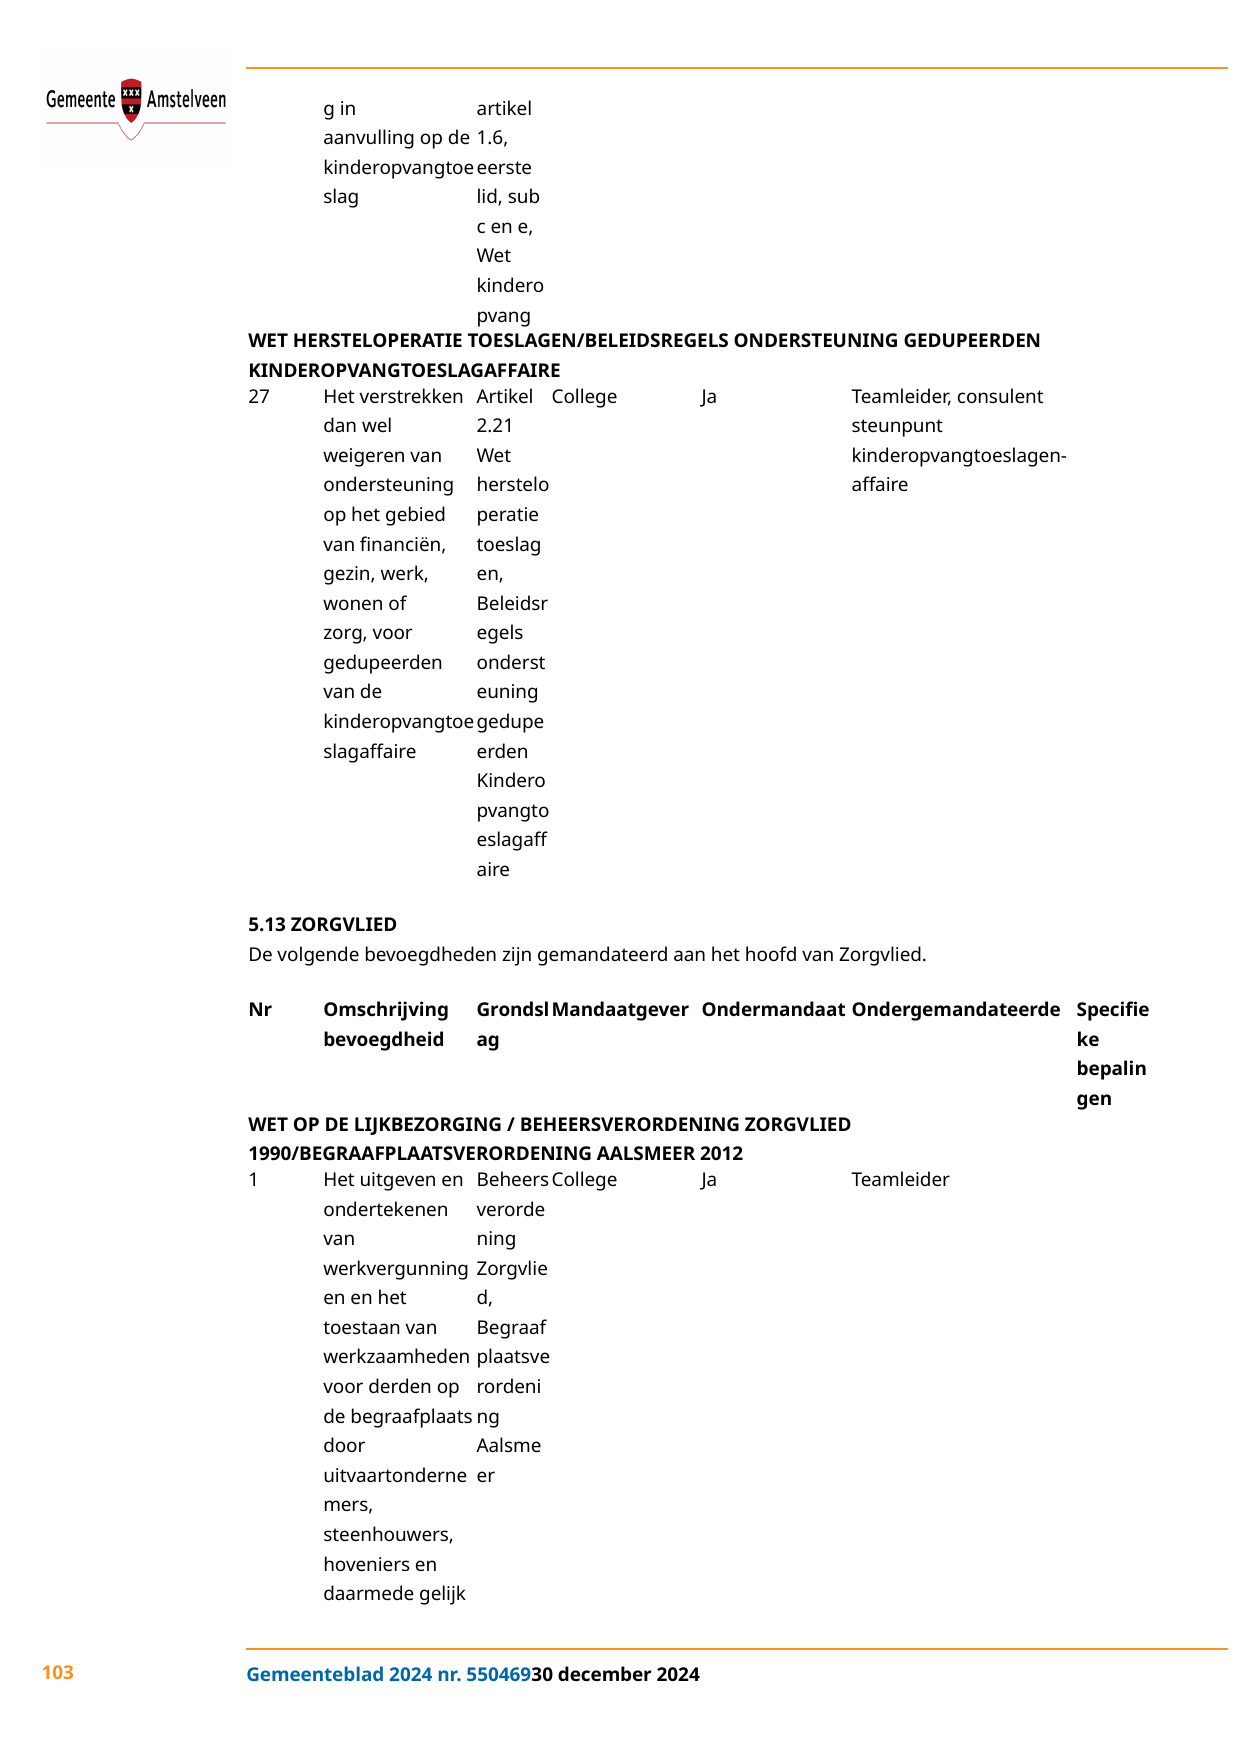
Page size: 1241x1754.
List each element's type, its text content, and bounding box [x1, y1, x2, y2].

table_cell [1076, 95, 1152, 328]
table_cell Ja [701, 383, 851, 882]
table_cell 1 [248, 1166, 323, 1606]
table_cell Mandaatgever [551, 996, 701, 1111]
table_cell Ja [701, 1166, 851, 1606]
table_cell Omschrijving bevoegdheid [323, 996, 476, 1111]
table_cell g in aanvulling op de kinderopvangtoeslag [323, 95, 476, 328]
table_cell [701, 95, 851, 328]
table_cell [1076, 1166, 1152, 1606]
table_cell [851, 95, 1076, 328]
table_cell Beheersverordening Zorgvlied, Begraafplaatsverordening Aalsmeer [476, 1166, 551, 1606]
table_cell College [551, 383, 701, 882]
table_cell Specifieke bepalingen [1076, 996, 1152, 1111]
table_cell WET OP DE LIJKBEZORGING / BEHEERSVERORDENING ZORGVLIED 1990/BEGRAAFPLAATSVERORDENING AALSMEER 2012 [248, 1111, 1152, 1166]
table_cell Het verstrekken dan wel weigeren van ondersteuning op het gebied van financiën, gezin, werk, wonen of zorg, voor gedupeerden van de kinderopvangtoeslagaffaire [323, 383, 476, 882]
table_cell [551, 95, 701, 328]
table_cell Artikel 2.21 Wet hersteloperatie toeslagen, Beleidsregels ondersteuning gedupeerden Kinderopvangtoeslagaffaire [476, 383, 551, 882]
table_cell Teamleider, consulent steunpunt kinderopvangtoeslagen-affaire [851, 383, 1076, 882]
picture [41, 47, 231, 172]
table_cell Grondslag [476, 996, 551, 1111]
table_cell Teamleider [851, 1166, 1076, 1606]
table_cell 27 [248, 383, 323, 882]
table_cell [248, 95, 323, 328]
table_cell artikel 1.6, eerste lid, sub c en e, Wet kinderopvang [476, 95, 551, 328]
table_cell Ondergemandateerde [851, 996, 1076, 1111]
table_cell WET HERSTELOPERATIE TOESLAGEN/BELEIDSREGELS ONDERSTEUNING GEDUPEERDEN KINDEROPVANGTOESLAGAFFAIRE [248, 328, 1152, 383]
table_cell 5.13 ZORGVLIED De volgende bevoegdheden zijn gemandateerd aan het hoofd van Zorgvlied. [248, 882, 1152, 996]
table_cell Nr [248, 996, 323, 1111]
table_cell Ondermandaat [701, 996, 851, 1111]
table_cell Het uitgeven en ondertekenen van werkvergunningen en het toestaan van werkzaamheden voor derden op de begraafplaats door uitvaartondernemers, steenhouwers, hoveniers en daarmede gelijk [323, 1166, 476, 1606]
table_cell College [551, 1166, 701, 1606]
table_cell [1076, 383, 1152, 882]
